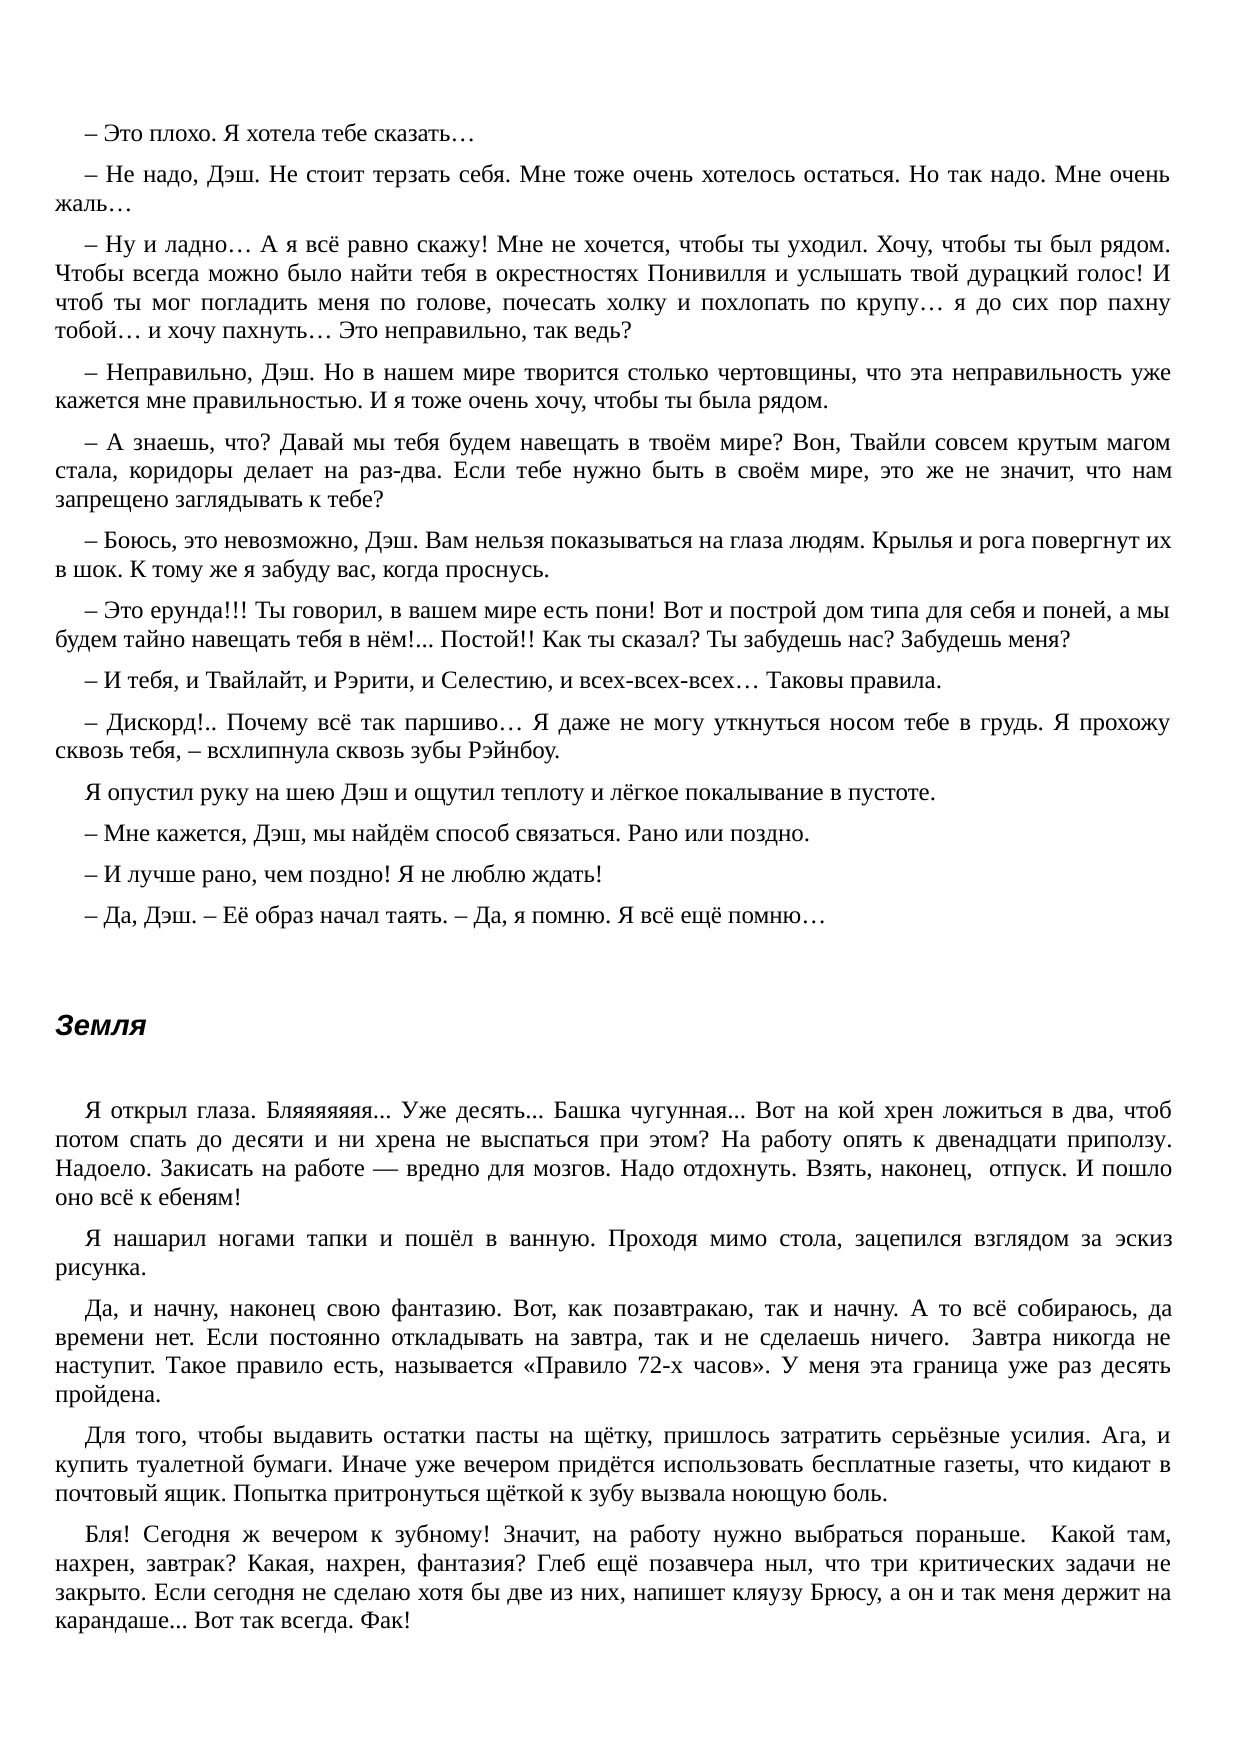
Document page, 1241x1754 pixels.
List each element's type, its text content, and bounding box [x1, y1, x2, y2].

text – Да, Дэш. – Её образ начал таять. – Да, я помню. Я всё ещё помню… [55, 901, 1172, 929]
text – Мне кажется, Дэш, мы найдём способ связаться. Рано или поздно. [55, 818, 1172, 847]
text – Не надо, Дэш. Не стоит терзать себя. Мне тоже очень хотелось остаться. Но так надо. Мне очень жаль… [55, 159, 1172, 217]
text – Дискорд!.. Почему всё так паршиво… Я даже не могу уткнуться носом тебе в грудь. Я прохожу сквозь тебя, – всхлипнула сквозь зубы Рэйнбоу. [55, 707, 1172, 764]
text – Это плохо. Я хотела тебе сказать… [55, 118, 1172, 147]
text – Боюсь, это невозможно, Дэш. Вам нельзя показываться на глаза людям. Крылья и рога повергнут их в шок. К тому же я забуду вас, когда проснусь. [55, 526, 1172, 583]
text – И лучше рано, чем поздно! Я не люблю ждать! [55, 859, 1172, 888]
text Я открыл глаза. Бляяяяяяя... Уже десять... Башка чугунная... Вот на кой хрен ложиться в два, чтоб потом спать до десяти и ни хрена не выспаться при этом? На работу опять к двенадцати приползу. Надоело. Закисать на работе — вредно для мозгов. Надо отдохнуть. Взять, наконец, отпуск. И пошло оно всё к ебеням! [55, 1095, 1172, 1210]
text – Неправильно, Дэш. Но в нашем мире творится столько чертовщины, что эта неправильность уже кажется мне правильностью. И я тоже очень хочу, чтобы ты была рядом. [55, 357, 1172, 414]
text Бля! Сегодня ж вечером к зубному! Значит, на работу нужно выбраться пораньше. Какой там, нахрен, завтрак? Какая, нахрен, фантазия? Глеб ещё позавчера ныл, что три критических задачи не закрыто. Если сегодня не сделаю хотя бы две из них, напишет кляузу Брюсу, а он и так меня держит на карандаше... Вот так всегда. Фак! [55, 1519, 1172, 1634]
text – А знаешь, что? Давай мы тебя будем навещать в твоём мире? Вон, Твайли совсем крутым магом стала, коридоры делает на раз-два. Если тебе нужно быть в своём мире, это же не значит, что нам запрещено заглядывать к тебе? [55, 427, 1172, 513]
text Я опустил руку на шею Дэш и ощутил теплоту и лёгкое покалывание в пустоте. [55, 777, 1172, 806]
text – Это ерунда!!! Ты говорил, в вашем мире есть пони! Вот и построй дом типа для себя и поней, а мы будем тайно навещать тебя в нём!... Постой!! Как ты сказал? Ты забудешь нас? Забудешь меня? [55, 596, 1172, 653]
text Я нашарил ногами тапки и пошёл в ванную. Проходя мимо стола, зацепился взглядом за эскиз рисунка. [55, 1223, 1172, 1280]
text – Ну и ладно… А я всё равно скажу! Мне не хочется, чтобы ты уходил. Хочу, чтобы ты был рядом. Чтобы всегда можно было найти тебя в окрестностях Понивилля и услышать твой дурацкий голос! И чтоб ты мог погладить меня по голове, почесать холку и похлопать по крупу… я до сих пор пахну тобой… и хочу пахнуть… Это неправильно, так ведь? [55, 229, 1172, 344]
text – И тебя, и Твайлайт, и Рэрити, и Селестию, и всех-всех-всех… Таковы правила. [55, 666, 1172, 694]
text Да, и начну, наконец свою фантазию. Вот, как позавтракаю, так и начну. А то всё собираюсь, да времени нет. Если постоянно откладывать на завтра, так и не сделаешь ничего. Завтра никогда не наступит. Такое правило есть, называется «Правило 72-х часов». У меня эта граница уже раз десять пройдена. [55, 1293, 1172, 1408]
subtitle Земля [55, 1008, 1172, 1042]
text Для того, чтобы выдавить остатки пасты на щётку, пришлось затратить серьёзные усилия. Ага, и купить туалетной бумаги. Иначе уже вечером придётся использовать бесплатные газеты, что кидают в почтовый ящик. Попытка притронуться щёткой к зубу вызвала ноющую боль. [55, 1420, 1172, 1507]
